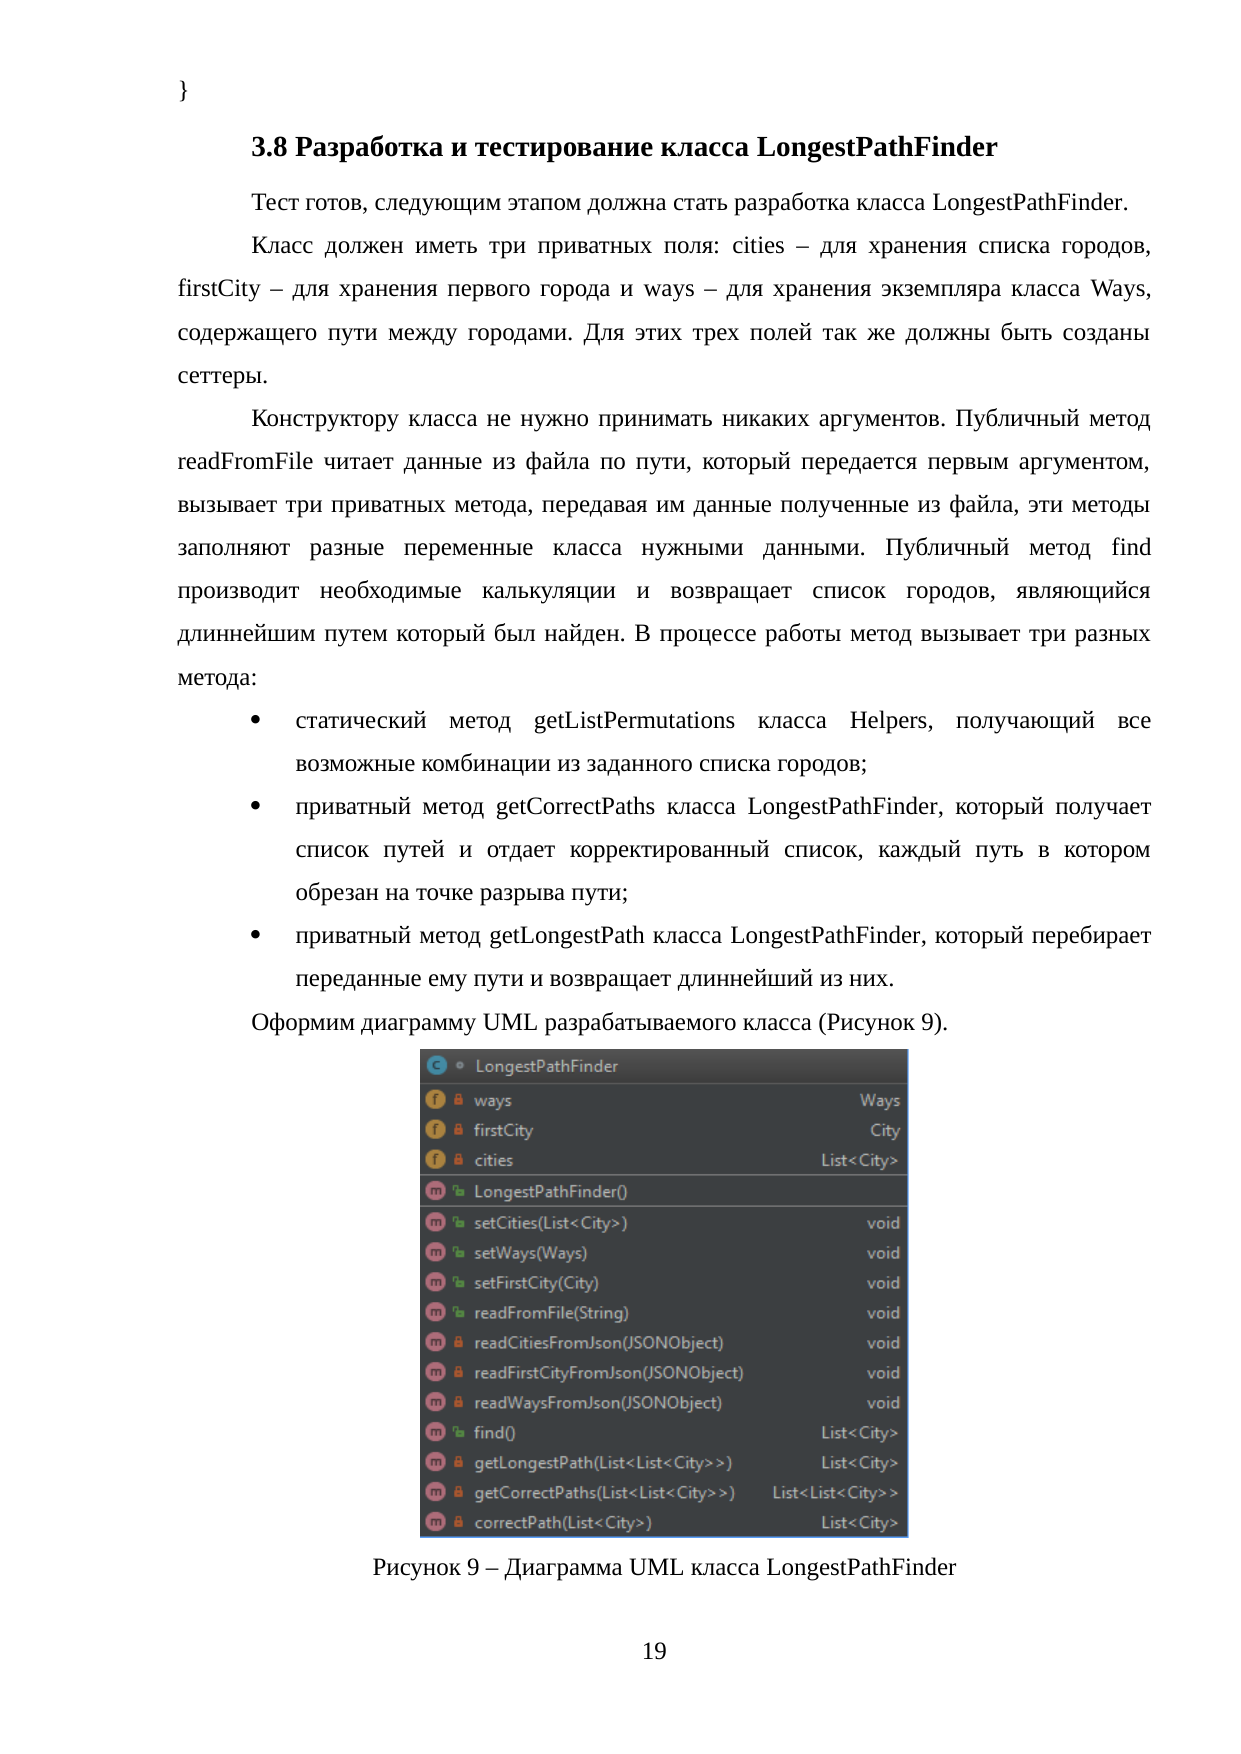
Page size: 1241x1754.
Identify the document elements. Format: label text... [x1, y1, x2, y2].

text Оформим диаграмму UML разрабатываемого класса (Рисунок 9). [177, 1007, 1152, 1035]
text Тест готов, следующим этапом должна стать разработка класса LongestPathFinder. [177, 187, 1152, 216]
text Класс должен иметь три приватных поля: cities – для хранения списка городов, firstCity – для хранения первого города и ways – для хранения экземпляра класса Ways, содержащего пути между городами. Для этих трех полей так же должны быть созданы сеттеры. [177, 230, 1152, 388]
text Конструктору класса не нужно принимать никаких аргументов. Публичный метод readFromFile читает данные из файла по пути, который передается первым аргументом, вызывает три приватных метода, передавая им данные полученные из файла, эти методы заполняют разные переменные класса нужными данными. Публичный метод find производит необходимые калькуляции и возвращает список городов, являющийся длиннейшим путем который был найден. В процессе работы метод вызывает три разных метода: [177, 403, 1152, 690]
text Рисунок 9 – Диаграмма UML класса LongestPathFinder [177, 1552, 1152, 1580]
list приватный метод getCorrectPaths класса LongestPathFinder, который получает список путей и отдает корректированный список, каждый путь в котором обрезан на точке разрыва пути; [251, 791, 1152, 906]
text } [177, 75, 1152, 104]
text 3.8 Разработка и тестирование класса LongestPathFinder [177, 129, 1152, 162]
list статический метод getListPermutations класса Helpers, получающий все возможные комбинации из заданного списка городов; [251, 705, 1152, 777]
list приватный метод getLongestPath класса LongestPathFinder, который перебирает переданные ему пути и возвращает длиннейший из них. [251, 920, 1152, 992]
